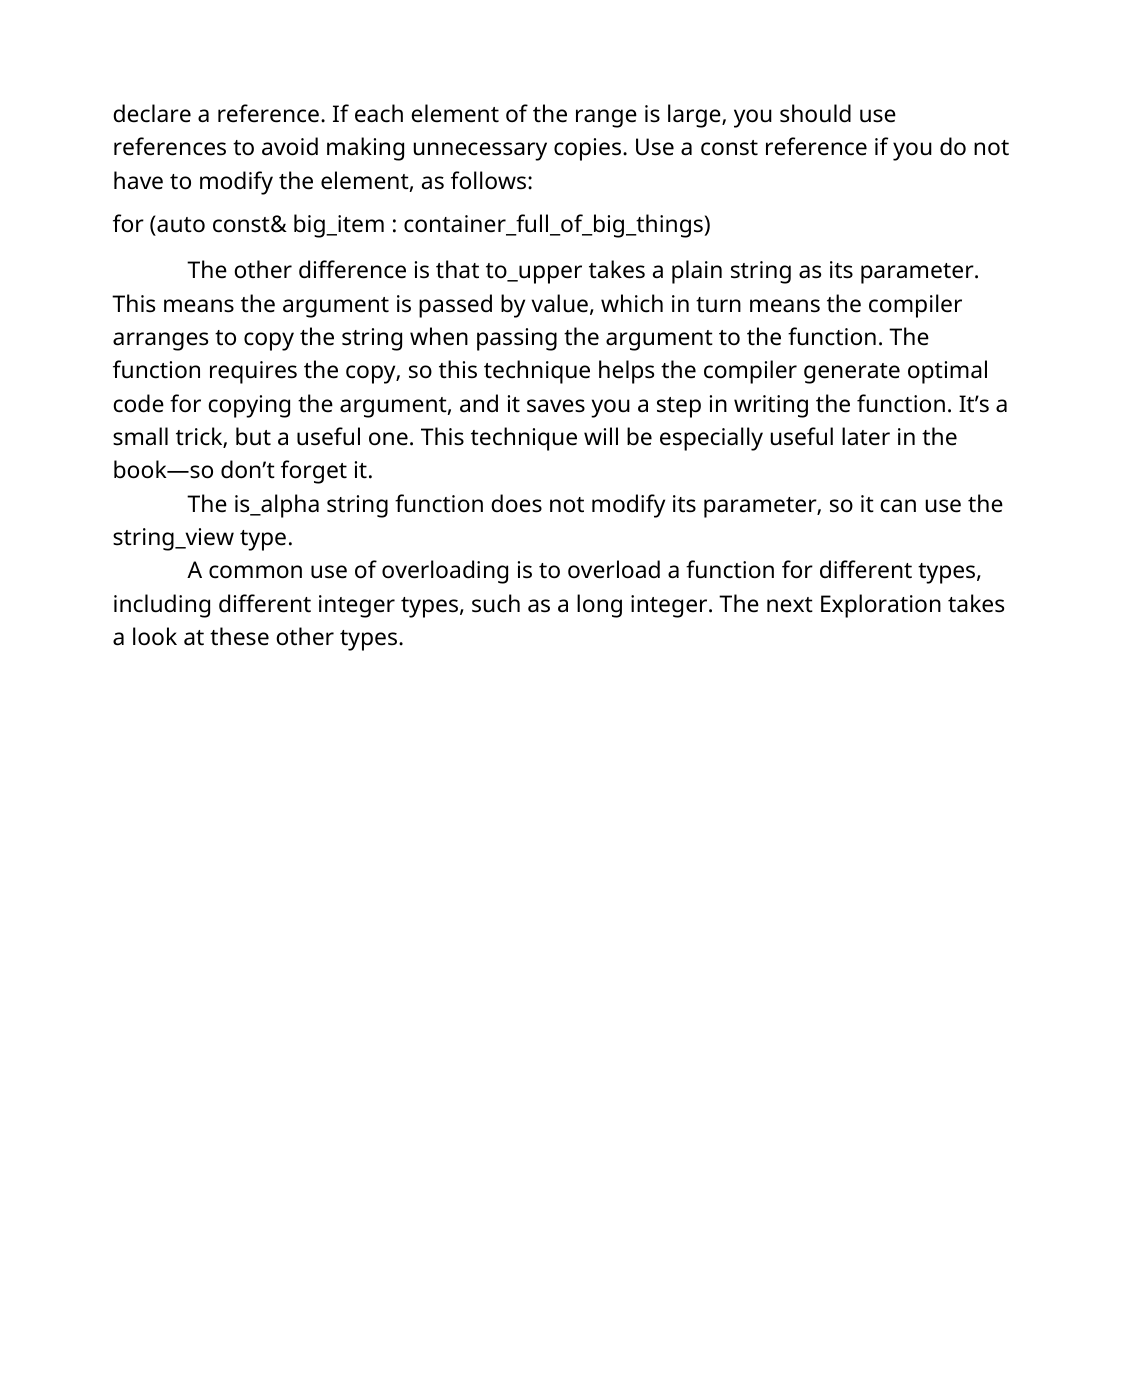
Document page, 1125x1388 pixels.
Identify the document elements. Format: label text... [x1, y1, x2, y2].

text The other difference is that to_upper takes a plain string as its parameter. This means the argument is passed by value, which in turn means the compiler arranges to copy the string when passing the argument to the function. The function requires the copy, so this technique helps the compiler generate optimal code for copying the argument, and it saves you a step in writing the function. It’s a small trick, but a useful one. This technique will be especially useful later in the book—so don’t forget it. [112, 252, 1012, 486]
text declare a reference. If each element of the range is large, you should use references to avoid making unnecessary copies. Use a const reference if you do not have to modify the element, as follows: [112, 96, 1012, 196]
text The is_alpha string function does not modify its parameter, so it can use the string_view type. [112, 486, 1012, 552]
text for (auto const& big_item : container_full_of_big_things) [112, 208, 1012, 240]
text A common use of overloading is to overload a function for different types, including different integer types, such as a long integer. The next Exploration takes a look at these other types. [112, 552, 1012, 652]
